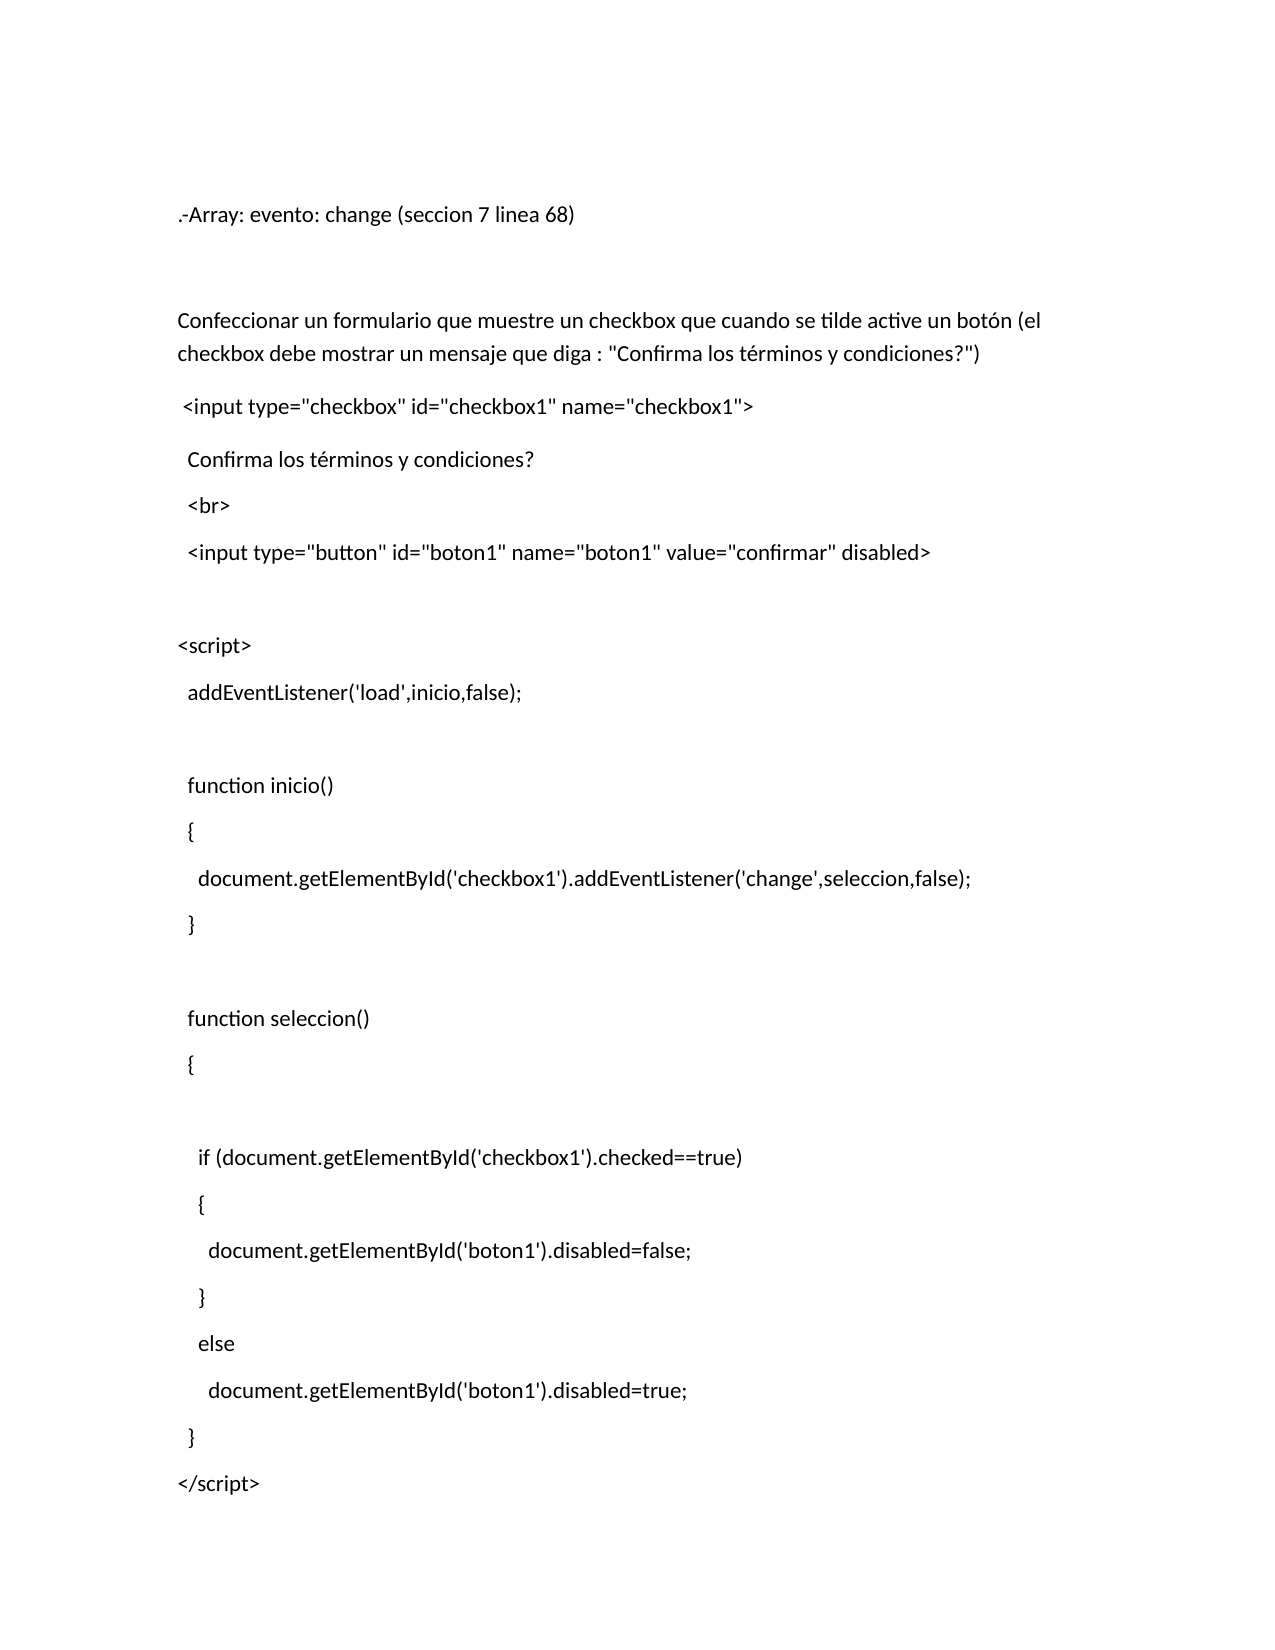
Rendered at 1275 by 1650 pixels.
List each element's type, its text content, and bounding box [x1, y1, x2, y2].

text addEventListener('load',inicio,false); [177, 678, 1098, 706]
text document.getElementById('boton1').disabled=true; [177, 1376, 1098, 1404]
text <script> [177, 631, 1098, 659]
text } [177, 911, 1098, 938]
text { [177, 817, 1098, 845]
text function seleccion() [177, 1004, 1098, 1032]
text document.getElementById('checkbox1').addEventListener('change',seleccion,false); [177, 864, 1098, 892]
text } [177, 1283, 1098, 1311]
text { [177, 1050, 1098, 1078]
text <br> [177, 491, 1098, 519]
text function inicio() [177, 771, 1098, 799]
text } [177, 1423, 1098, 1451]
text Confirma los términos y condiciones? [177, 445, 1098, 473]
text { [177, 1190, 1098, 1218]
text if (document.getElementById('checkbox1').checked==true) [177, 1143, 1098, 1171]
text else [177, 1329, 1098, 1358]
text Confeccionar un formulario que muestre un checkbox que cuando se tilde active un botón (el checkbox debe mostrar un mensaje que diga : "Confirma los términos y condiciones?") [177, 307, 1098, 367]
text </script> [177, 1469, 1098, 1497]
text document.getElementById('boton1').disabled=false; [177, 1236, 1098, 1264]
text <input type="button" id="boton1" name="boton1" value="confirmar" disabled> [177, 538, 1098, 566]
text <input type="checkbox" id="checkbox1" name="checkbox1"> [177, 392, 1098, 420]
text .-Array: evento: change (seccion 7 linea 68) [177, 201, 1098, 229]
